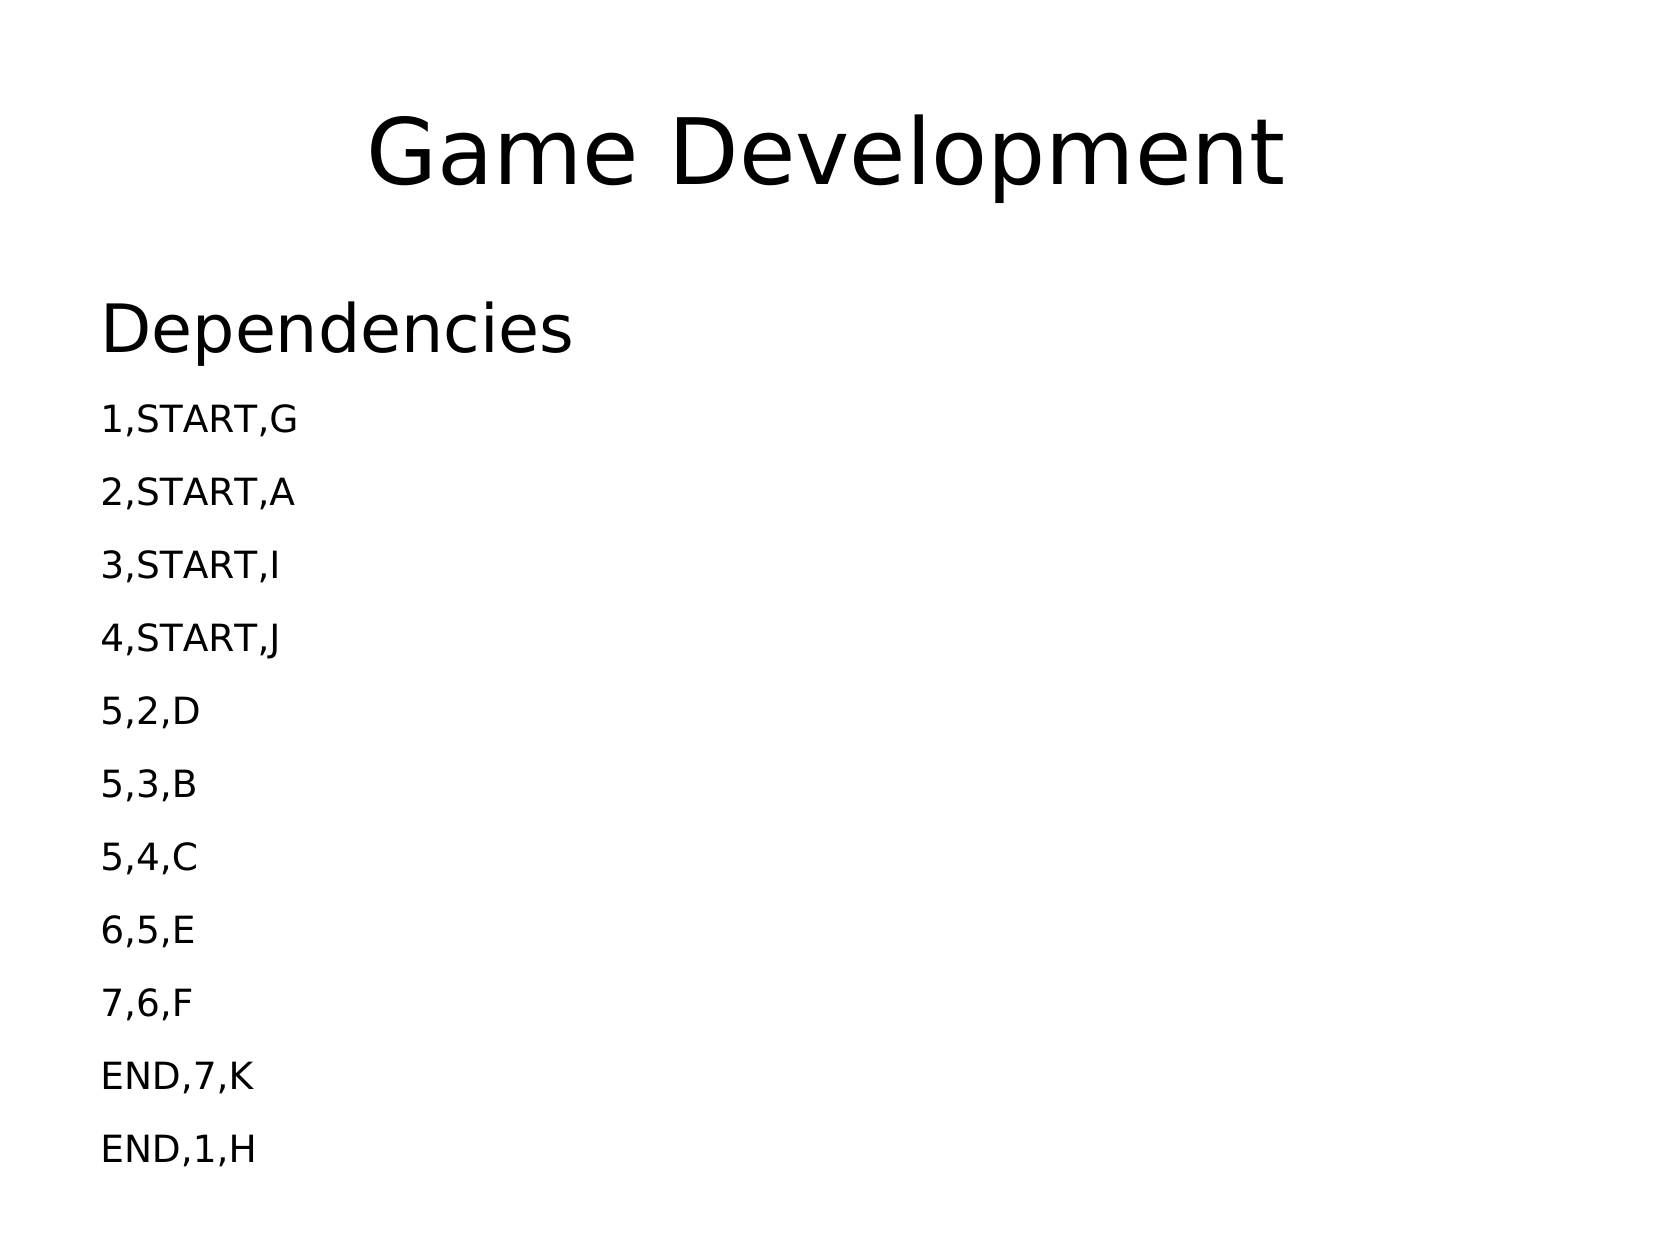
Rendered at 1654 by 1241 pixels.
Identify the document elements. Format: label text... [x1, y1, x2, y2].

title Game Development [82, 49, 1571, 257]
list Dependencies 1,START,G 2,START,A 3,START,I 4,START,J 5,2,D 5,3,B 5,4,C 6,5,E 7,6,F END,7,K END,1,H [82, 290, 1571, 1172]
